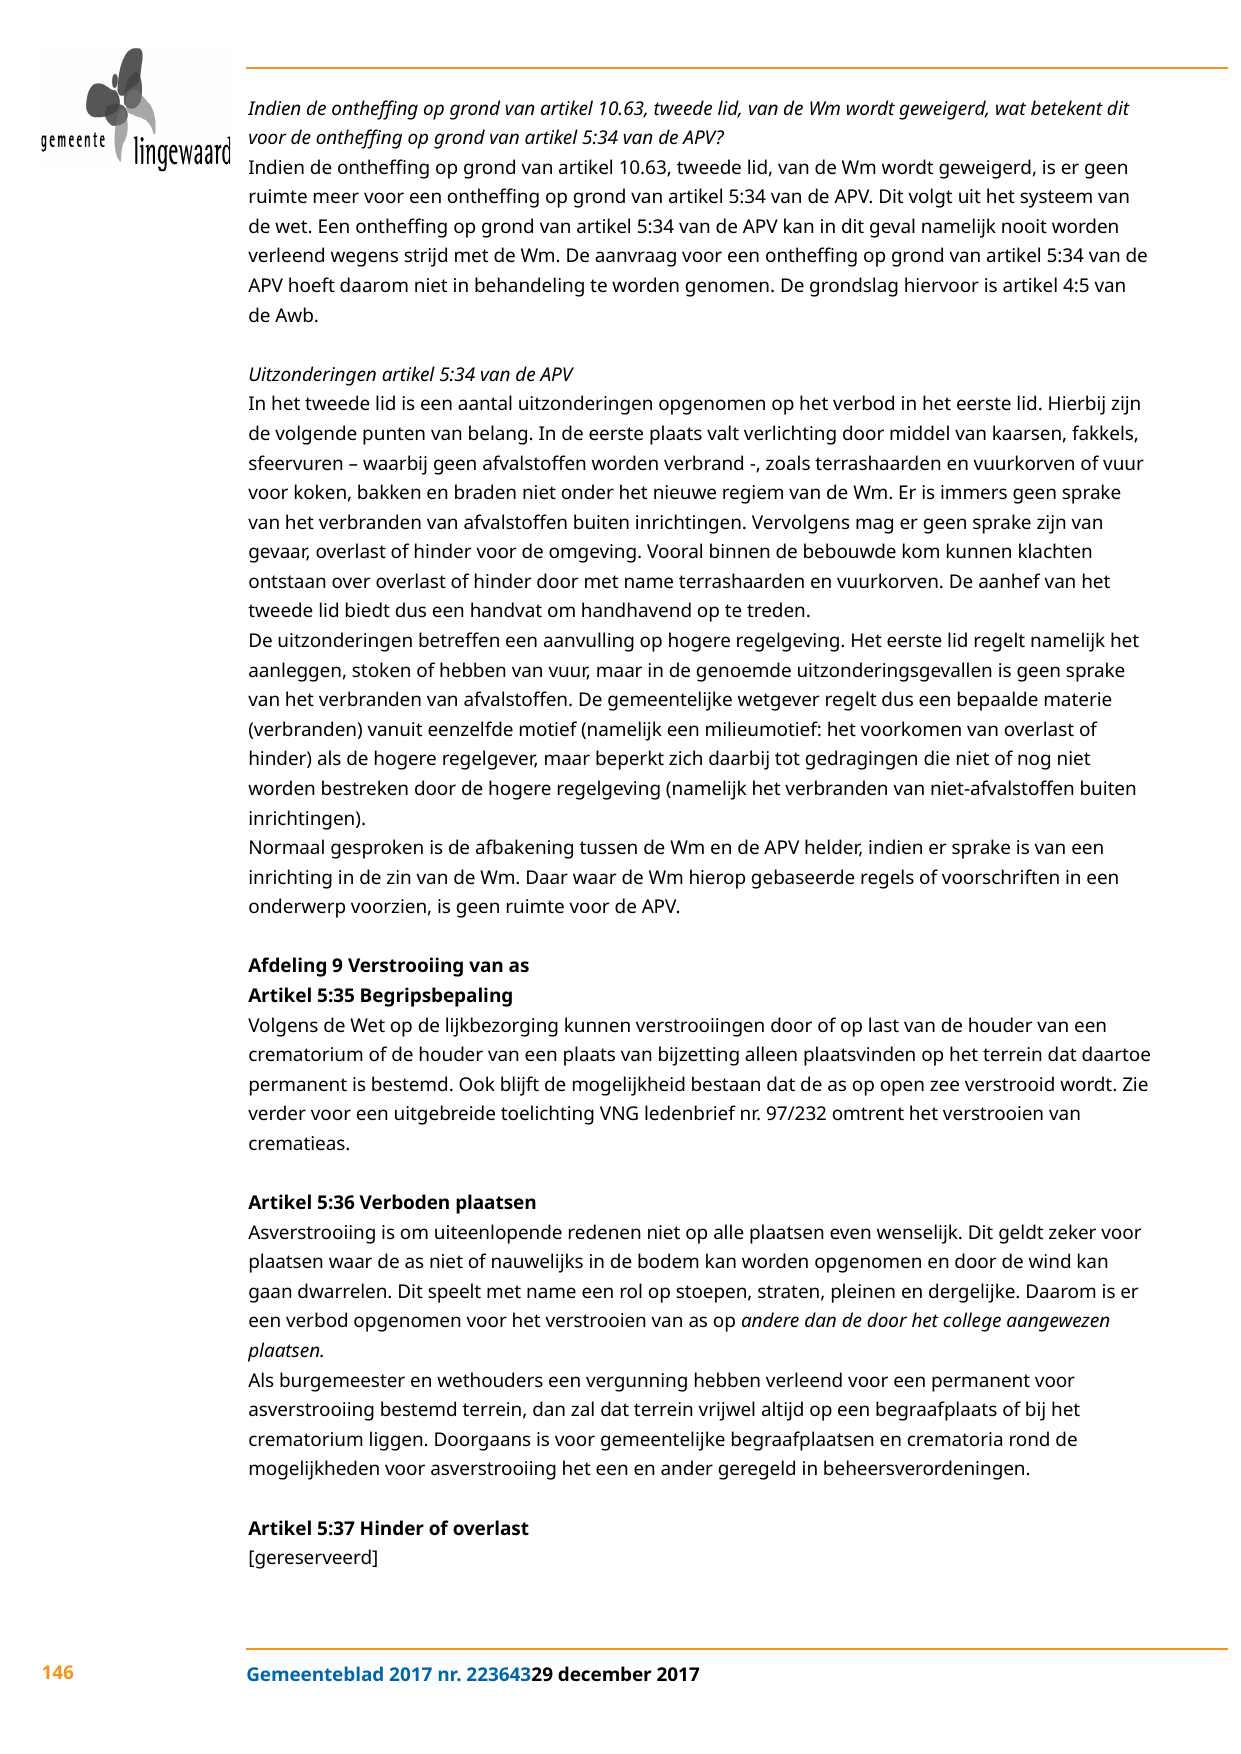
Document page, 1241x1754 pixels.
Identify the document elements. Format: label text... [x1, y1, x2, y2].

picture [41, 47, 231, 172]
text De uitzonderingen betreffen een aanvulling op hogere regelgeving. Het eerste lid regelt namelijk het aanleggen, stoken of hebben van vuur, maar in de genoemde uitzonderingsgevallen is geen sprake van het verbranden van afvalstoffen. De gemeentelijke wetgever regelt dus een bepaalde materie (verbranden) vanuit eenzelfde motief (namelijk een milieumotief: het voorkomen van overlast of hinder) als de hogere regelgever, maar beperkt zich daarbij tot gedragingen die niet of nog niet worden bestreken door de hogere regelgeving (namelijk het verbranden van niet-afvalstoffen buiten inrichtingen). [248, 627, 1152, 831]
text Normaal gesproken is de afbakening tussen de Wm en de APV helder, indien er sprake is van een inrichting in de zin van de Wm. Daar waar de Wm hierop gebaseerde regels of voorschriften in een onderwerp voorzien, is geen ruimte voor de APV. [248, 834, 1152, 919]
text [gereserveerd] [248, 1544, 1152, 1570]
text Artikel 5:37 Hinder of overlast [248, 1515, 1152, 1541]
text Indien de ontheffing op grond van artikel 10.63, tweede lid, van de Wm wordt geweigerd, is er geen ruimte meer voor een ontheffing op grond van artikel 5:34 van de APV. Dit volgt uit het systeem van de wet. Een ontheffing op grond van artikel 5:34 van de APV kan in dit geval namelijk nooit worden verleend wegens strijd met de Wm. De aanvraag voor een ontheffing op grond van artikel 5:34 van de APV hoeft daarom niet in behandeling te worden genomen. De grondslag hiervoor is artikel 4:5 van de Awb. [248, 154, 1152, 328]
text Uitzonderingen artikel 5:34 van de APV [248, 361, 1152, 387]
text In het tweede lid is een aantal uitzonderingen opgenomen op het verbod in het eerste lid. Hierbij zijn de volgende punten van belang. In de eerste plaats valt verlichting door middel van kaarsen, fakkels, sfeervuren – waarbij geen afvalstoffen worden verbrand -, zoals terrashaarden en vuurkorven of vuur voor koken, bakken en braden niet onder het nieuwe regiem van de Wm. Er is immers geen sprake van het verbranden van afvalstoffen buiten inrichtingen. Vervolgens mag er geen sprake zijn van gevaar, overlast of hinder voor de omgeving. Vooral binnen de bebouwde kom kunnen klachten ontstaan over overlast of hinder door met name terrashaarden en vuurkorven. De aanhef van het tweede lid biedt dus een handvat om handhavend op te treden. [248, 391, 1152, 623]
text Volgens de Wet op de lijkbezorging kunnen verstrooiingen door of op last van de houder van een crematorium of de houder van een plaats van bijzetting alleen plaatsvinden op het terrein dat daartoe permanent is bestemd. Ook blijft de mogelijkheid bestaan dat de as op open zee verstrooid wordt. Zie verder voor een uitgebreide toelichting VNG ledenbrief nr. 97/232 omtrent het verstrooien van crematieas. [248, 1012, 1152, 1156]
text Artikel 5:36 Verboden plaatsen [248, 1189, 1152, 1215]
text Afdeling 9 Verstrooiing van as [248, 953, 1152, 978]
text Als burgemeester en wethouders een vergunning hebben verleend voor een permanent voor asverstrooiing bestemd terrein, dan zal dat terrein vrijwel altijd op een begraafplaats of bij het crematorium liggen. Doorgaans is voor gemeentelijke begraafplaatsen en crematoria rond de mogelijkheden voor asverstrooiing het een en ander geregeld in beheersverordeningen. [248, 1367, 1152, 1481]
text Artikel 5:35 Begripsbepaling [248, 982, 1152, 1008]
text Indien de ontheffing op grond van artikel 10.63, tweede lid, van de Wm wordt geweigerd, wat betekent dit voor de ontheffing op grond van artikel 5:34 van de APV? [248, 95, 1152, 150]
text Asverstrooiing is om uiteenlopende redenen niet op alle plaatsen even wenselijk. Dit geldt zeker voor plaatsen waar de as niet of nauwelijks in de bodem kan worden opgenomen en door de wind kan gaan dwarrelen. Dit speelt met name een rol op stoepen, straten, pleinen en dergelijke. Daarom is er een verbod opgenomen voor het verstrooien van as op andere dan de door het college aangewezen plaatsen. [248, 1219, 1152, 1363]
